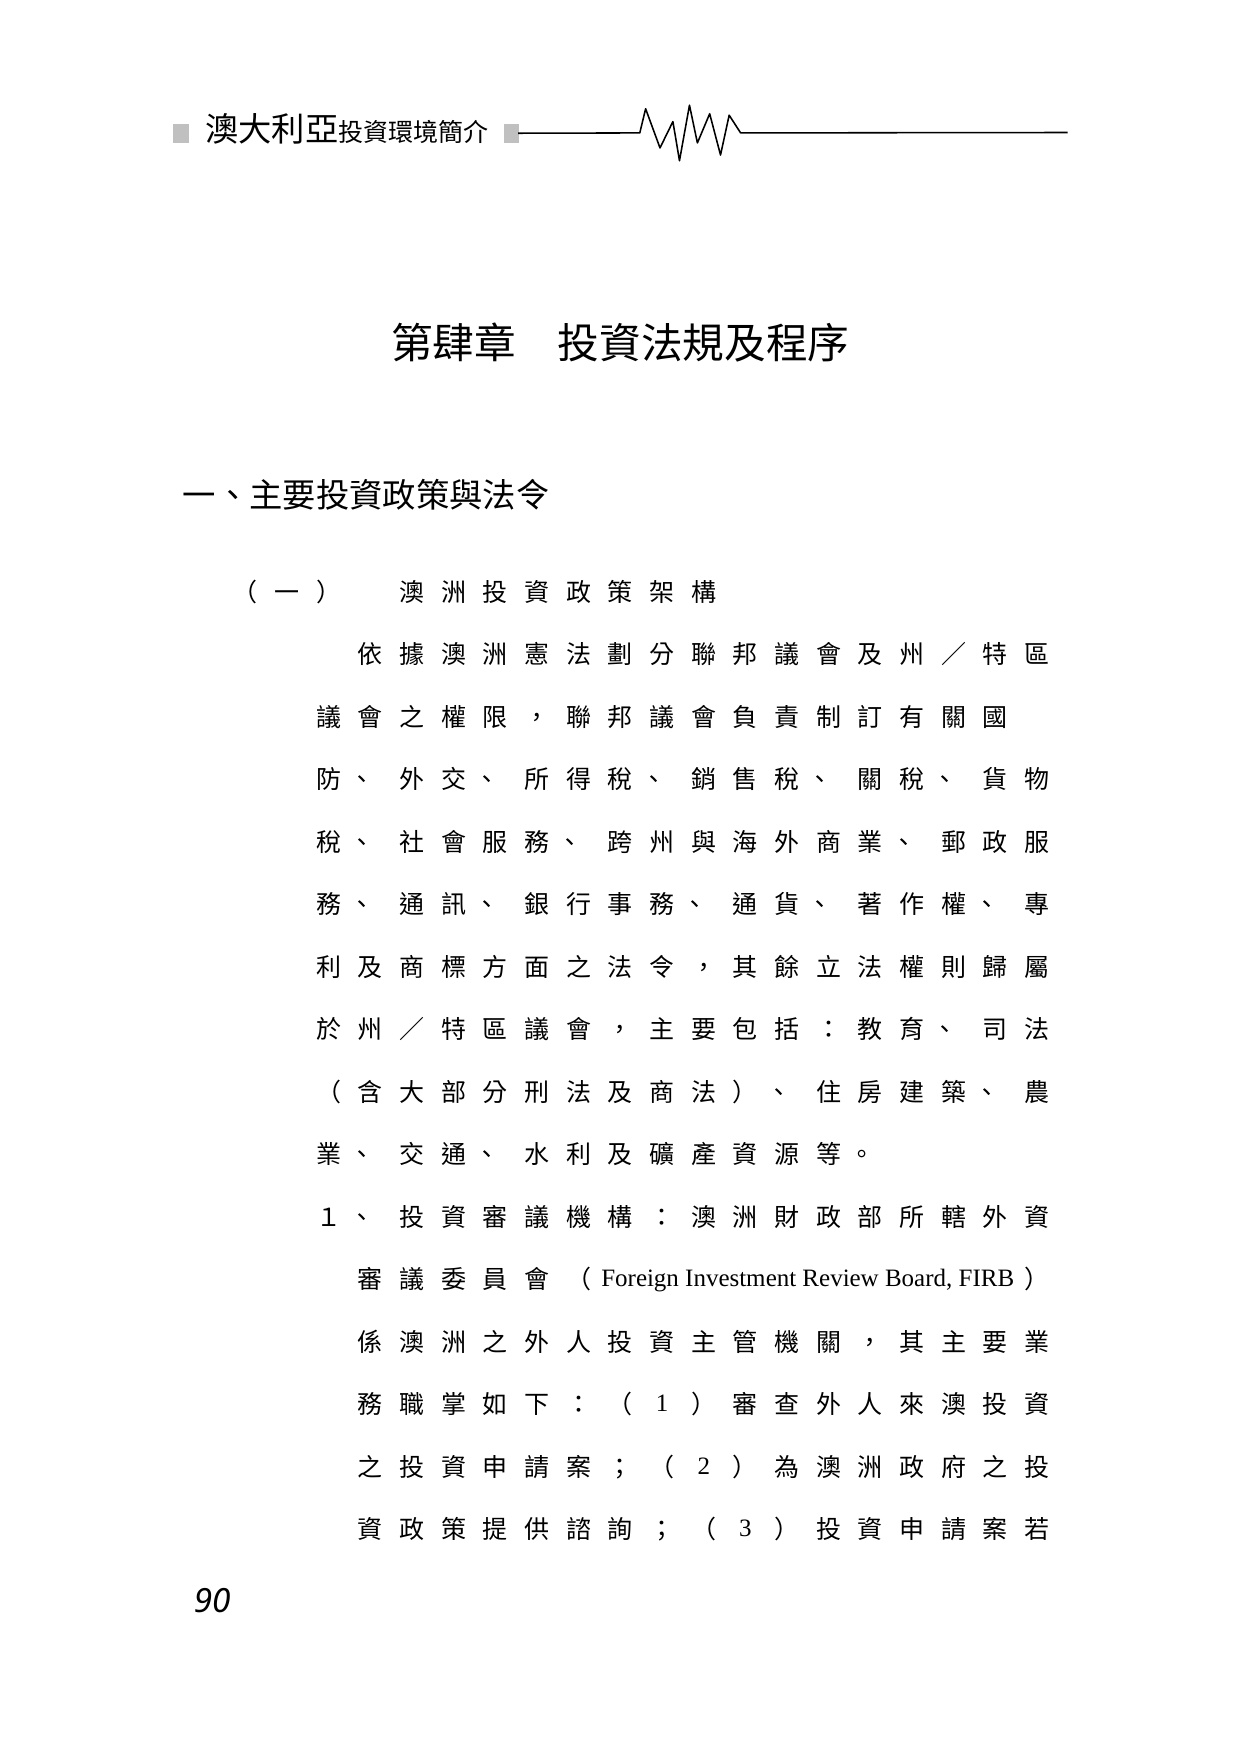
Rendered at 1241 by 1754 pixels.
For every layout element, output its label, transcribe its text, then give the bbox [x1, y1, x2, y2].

text １、投資審議機構：澳洲財政部所轄外資審議委員會（Foreign Investment Review Board, FIRB）係澳洲之外人投資主管機關，其主要業務職掌如下：（1）審查外人來澳投資之投資申請案；（2）為澳洲政府之投資政策提供諮詢；（3）投資申請案若 [281, 1174, 1058, 1549]
text （一） 澳洲投資政策架構 [207, 549, 1058, 611]
text 第肆章 投資法規及程序 [183, 299, 1058, 361]
text 一、主要投資政策與法令 [183, 468, 1058, 517]
text 依據澳洲憲法劃分聯邦議會及州／特區議會之權限，聯邦議會負責制訂有關國防、外交、所得稅、銷售稅、關稅、貨物稅、社會服務、跨州與海外商業、郵政服務、通訊、銀行事務、通貨、著作權、專利及商標方面之法令，其餘立法權則歸屬於州／特區議會，主要包括：教育、司法（含大部分刑法及商法）、住房建築、農業、交通、水利及礦產資源等。 [281, 611, 1058, 1174]
